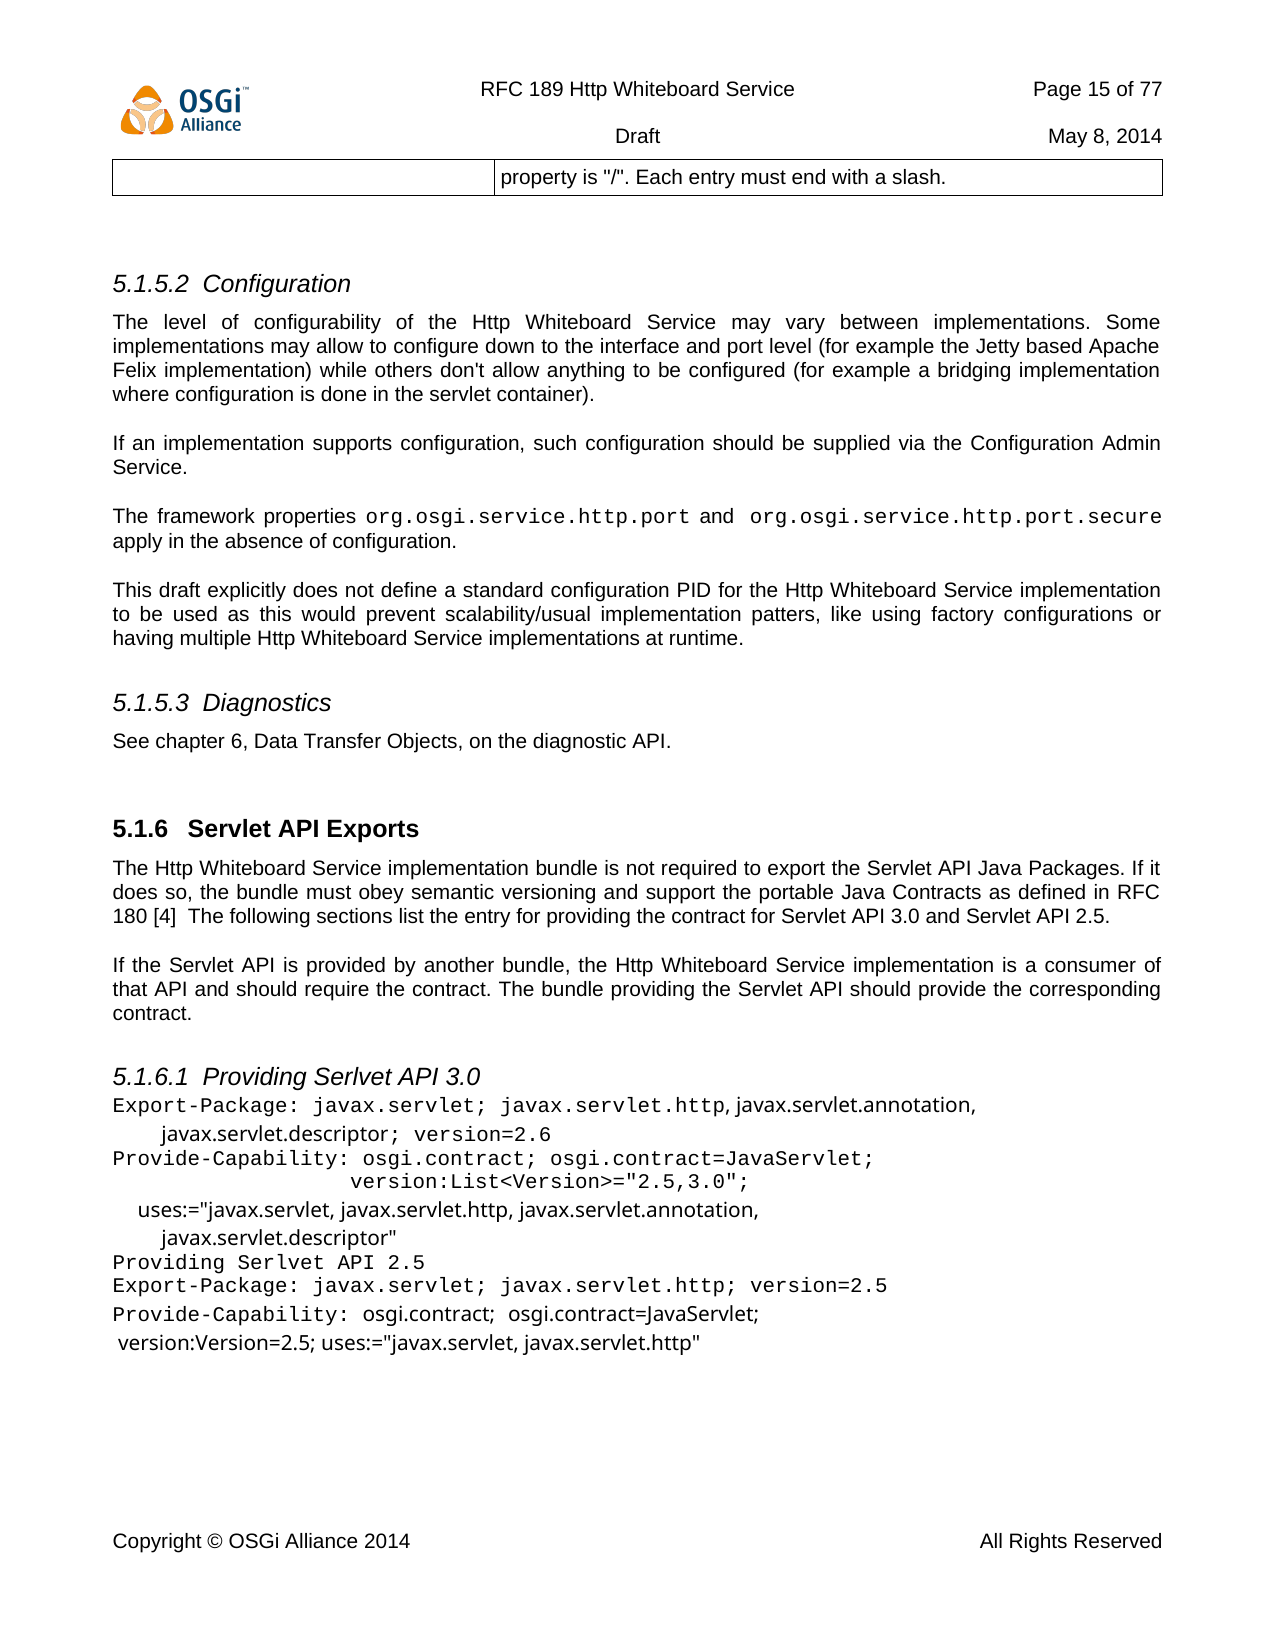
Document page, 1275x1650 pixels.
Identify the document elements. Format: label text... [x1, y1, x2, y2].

picture [113, 78, 257, 142]
text Provide-Capability: osgi.contract; osgi.contract=JavaServlet; [112, 1148, 1162, 1171]
text uses:="javax.servlet, javax.servlet.http, javax.servlet.annotation, [112, 1195, 1162, 1223]
text The Http Whiteboard Service implementation bundle is not required to export the Servlet API Java Packages. If it does so, the bundle must obey semantic versioning and support the portable Java Contracts as defined in RFC 180 [4]. The following sections list the entry for providing the contract for Servlet API 3.0 and Servlet API 2.5. [112, 856, 1162, 927]
subtitle Diagnostics [112, 688, 1162, 716]
text The framework properties org.osgi.service.http.port and org.osgi.service.http.port.secure apply in the absence of configuration. [112, 503, 1162, 553]
text Export-Package: javax.servlet; javax.servlet.http; version=2.5 [112, 1276, 1162, 1299]
text If the Servlet API is provided by another bundle, the Http Whiteboard Service implementation is a consumer of that API and should require the contract. The bundle providing the Servlet API should provide the corresponding contract. [112, 952, 1162, 1024]
text version:List<Version>="2.5,3.0"; [112, 1171, 1162, 1195]
text Provide-Capability: osgi.contract; osgi.contract=JavaServlet; [112, 1299, 1162, 1328]
subtitle Configuration [112, 268, 1162, 297]
text javax.servlet.descriptor" [112, 1223, 1162, 1252]
table_header property is "/". Each entry must end with a slash. [495, 160, 1162, 194]
text version:Version=2.5; uses:="javax.servlet, javax.servlet.http" [112, 1328, 1162, 1356]
subtitle Providing Serlvet API 3.0 [112, 1062, 1162, 1091]
text Export-Package: javax.servlet; javax.servlet.http, javax.servlet.annotation, [112, 1091, 1162, 1119]
table_header [113, 160, 494, 194]
text Providing Serlvet API 2.5 [112, 1252, 1162, 1276]
text The level of configurability of the Http Whiteboard Service may vary between implementations. Some implementations may allow to configure down to the interface and port level (for example the Jetty based Apache Felix implementation) while others don't allow anything to be configured (for example a bridging implementation where configuration is done in the servlet container). [112, 310, 1162, 406]
text If an implementation supports configuration, such configuration should be supplied via the Configuration Admin Service. [112, 431, 1162, 478]
text javax.servlet.descriptor; version=2.6 [112, 1119, 1162, 1148]
text See chapter 6, Data Transfer Objects, on the diagnostic API. [112, 729, 1162, 753]
text This draft explicitly does not define a standard configuration PID for the Http Whiteboard Service implementation to be used as this would prevent scalability/usual implementation patters, like using factory configurations or having multiple Http Whiteboard Service implementations at runtime. [112, 578, 1162, 650]
subtitle Servlet API Exports [112, 814, 1162, 843]
